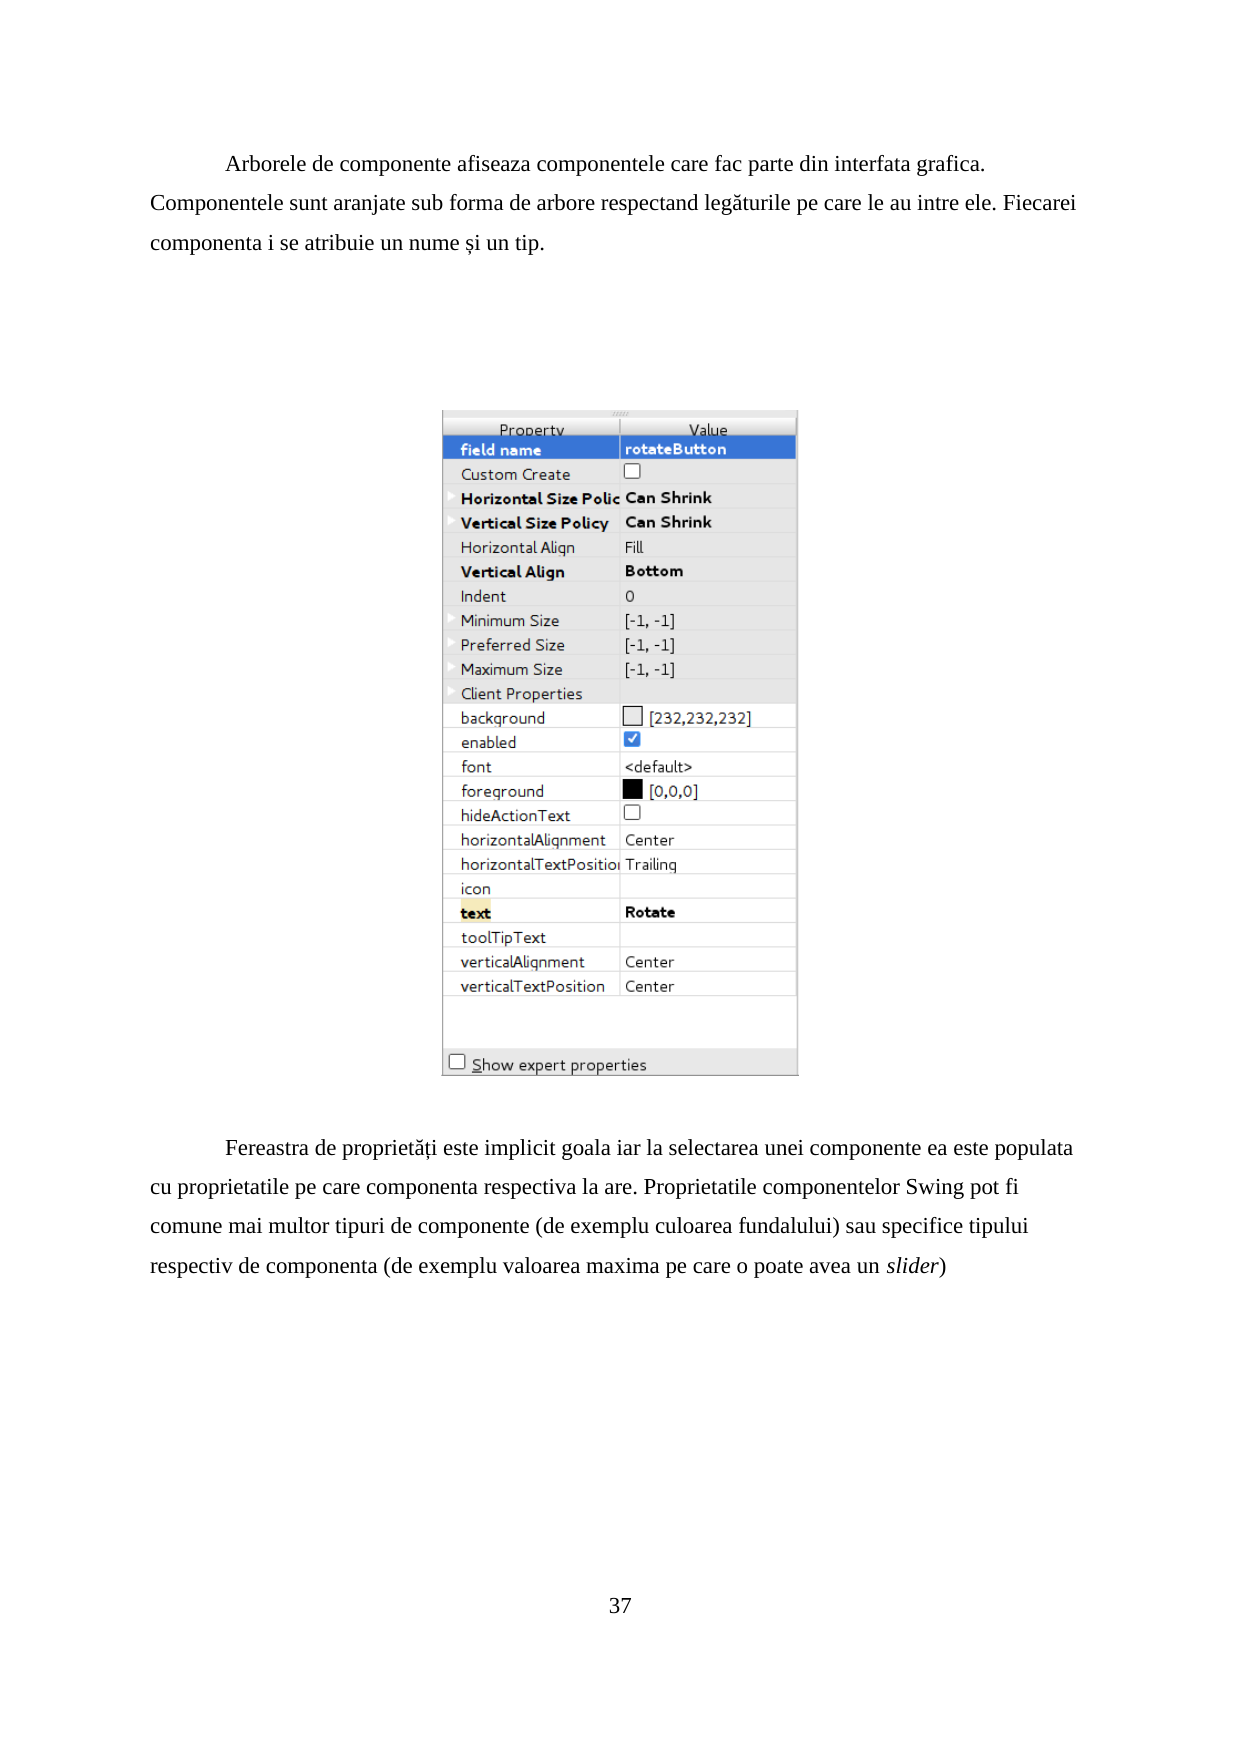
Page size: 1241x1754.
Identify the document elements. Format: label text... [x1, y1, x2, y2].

text Fereastra de proprietăți este implicit goala iar la selectarea unei componente ea este populata cu proprietatile pe care componenta respectiva la are. Proprietatile componentelor Swing pot fi comune mai multor tipuri de componente (de exemplu culoarea fundalului) sau specifice tipului respectiv de componenta (de exemplu valoarea maxima pe care o poate avea un slider) [150, 1134, 1090, 1278]
text Arborele de componente afiseaza componentele care fac parte din interfata grafica. Componentele sunt aranjate sub forma de arbore respectand legăturile pe care le au intre ele. Fiecarei componenta i se atribuie un nume și un tip. [150, 150, 1090, 255]
picture [441, 410, 799, 1076]
